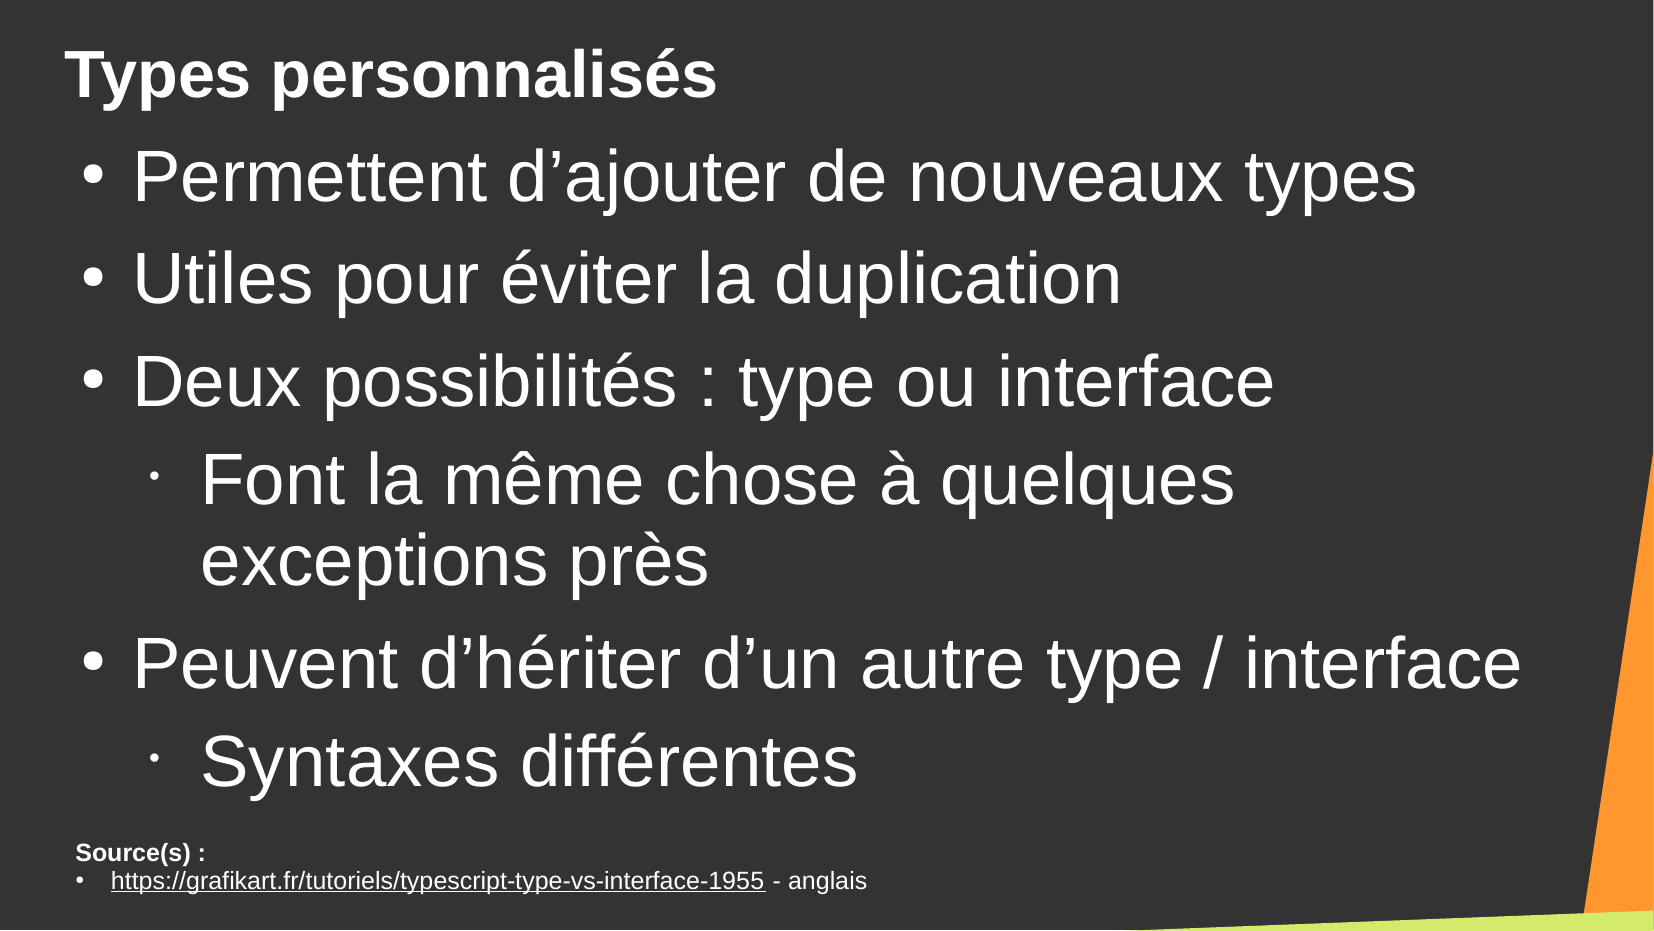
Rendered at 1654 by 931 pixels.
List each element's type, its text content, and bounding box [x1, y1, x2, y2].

title Types personnalisés [64, 37, 1388, 115]
text_box Source(s) : https://grafikart.fr/tutoriels/typescript-type-vs-interface-1955 - anglais [60, 803, 1546, 903]
text_box [1118, 446, 1654, 931]
list Permettent d’ajouter de nouveaux types Utiles pour éviter la duplication Deux possibilités : type ou interface Font la même chose à quelques exceptions près Peuvent d’hériter d’un autre type / interface Syntaxes différentes [63, 135, 1542, 803]
